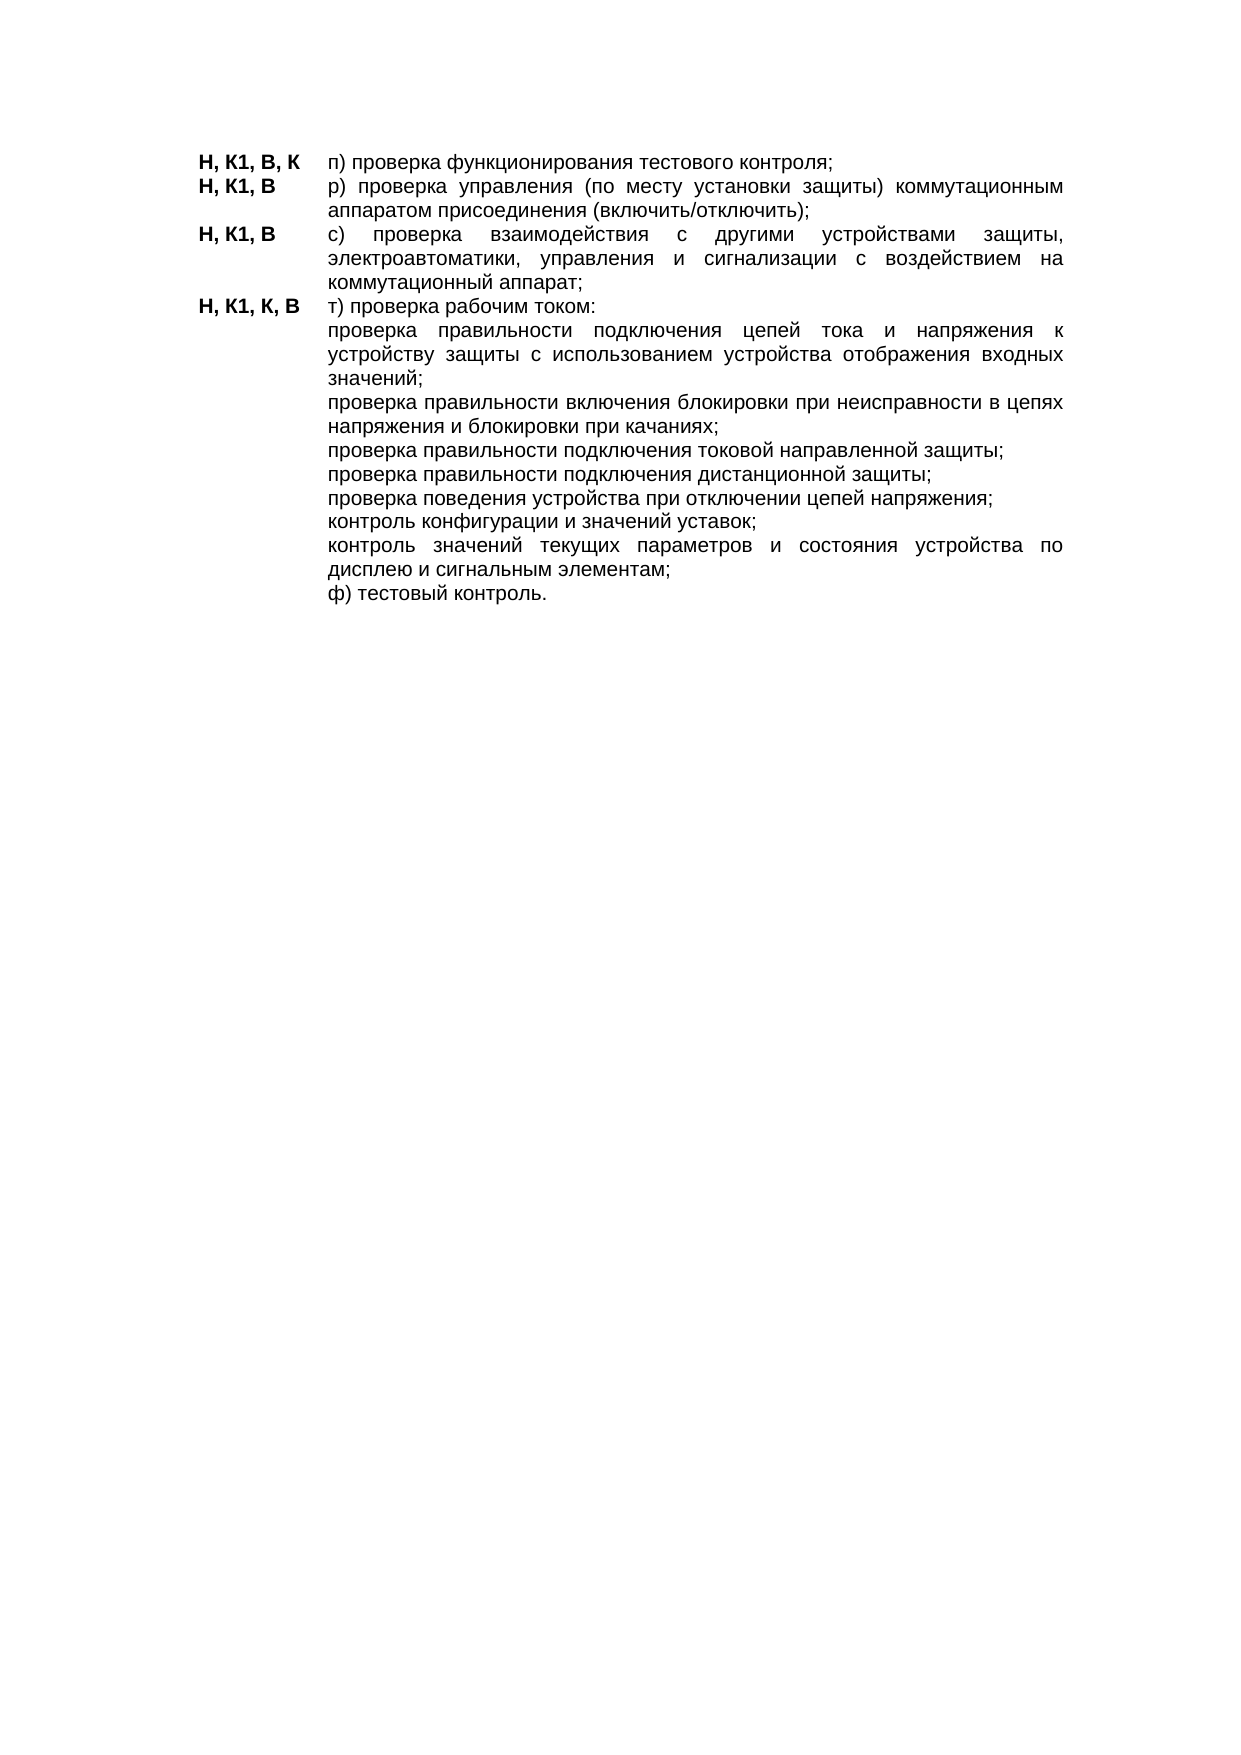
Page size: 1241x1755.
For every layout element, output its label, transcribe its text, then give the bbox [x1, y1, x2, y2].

table_cell Н, К1, В [187, 222, 316, 294]
table_cell Н, К1, В, К [187, 150, 316, 174]
table_cell Н, К1, К, В [187, 294, 316, 605]
table_cell п) проверка функционирования тестового контроля; [316, 150, 1075, 174]
table_cell Н, К1, В [187, 174, 316, 222]
table_cell р) проверка управления (по месту установки защиты) коммутационным аппаратом присоединения (включить/отключить); [316, 174, 1075, 222]
table_cell т) проверка рабочим током: проверка правильности подключения цепей тока и напряжения к устройству защиты с использованием устройства отображения входных значений; проверка правильности включения блокировки при неисправности в цепях напряжения и блокировки при качаниях; проверка правильности подключения токовой направленной защиты; проверка правильности подключения дистанционной защиты; проверка поведения устройства при отключении цепей напряжения; контроль конфигурации и значений уставок; контроль значений текущих параметров и состояния устройства по дисплею и сигнальным элементам; ф) тестовый контроль. [316, 294, 1075, 605]
table_cell с) проверка взаимодействия с другими устройствами защиты, электроавтоматики, управления и сигнализации с воздействием на коммутационный аппарат; [316, 222, 1075, 294]
